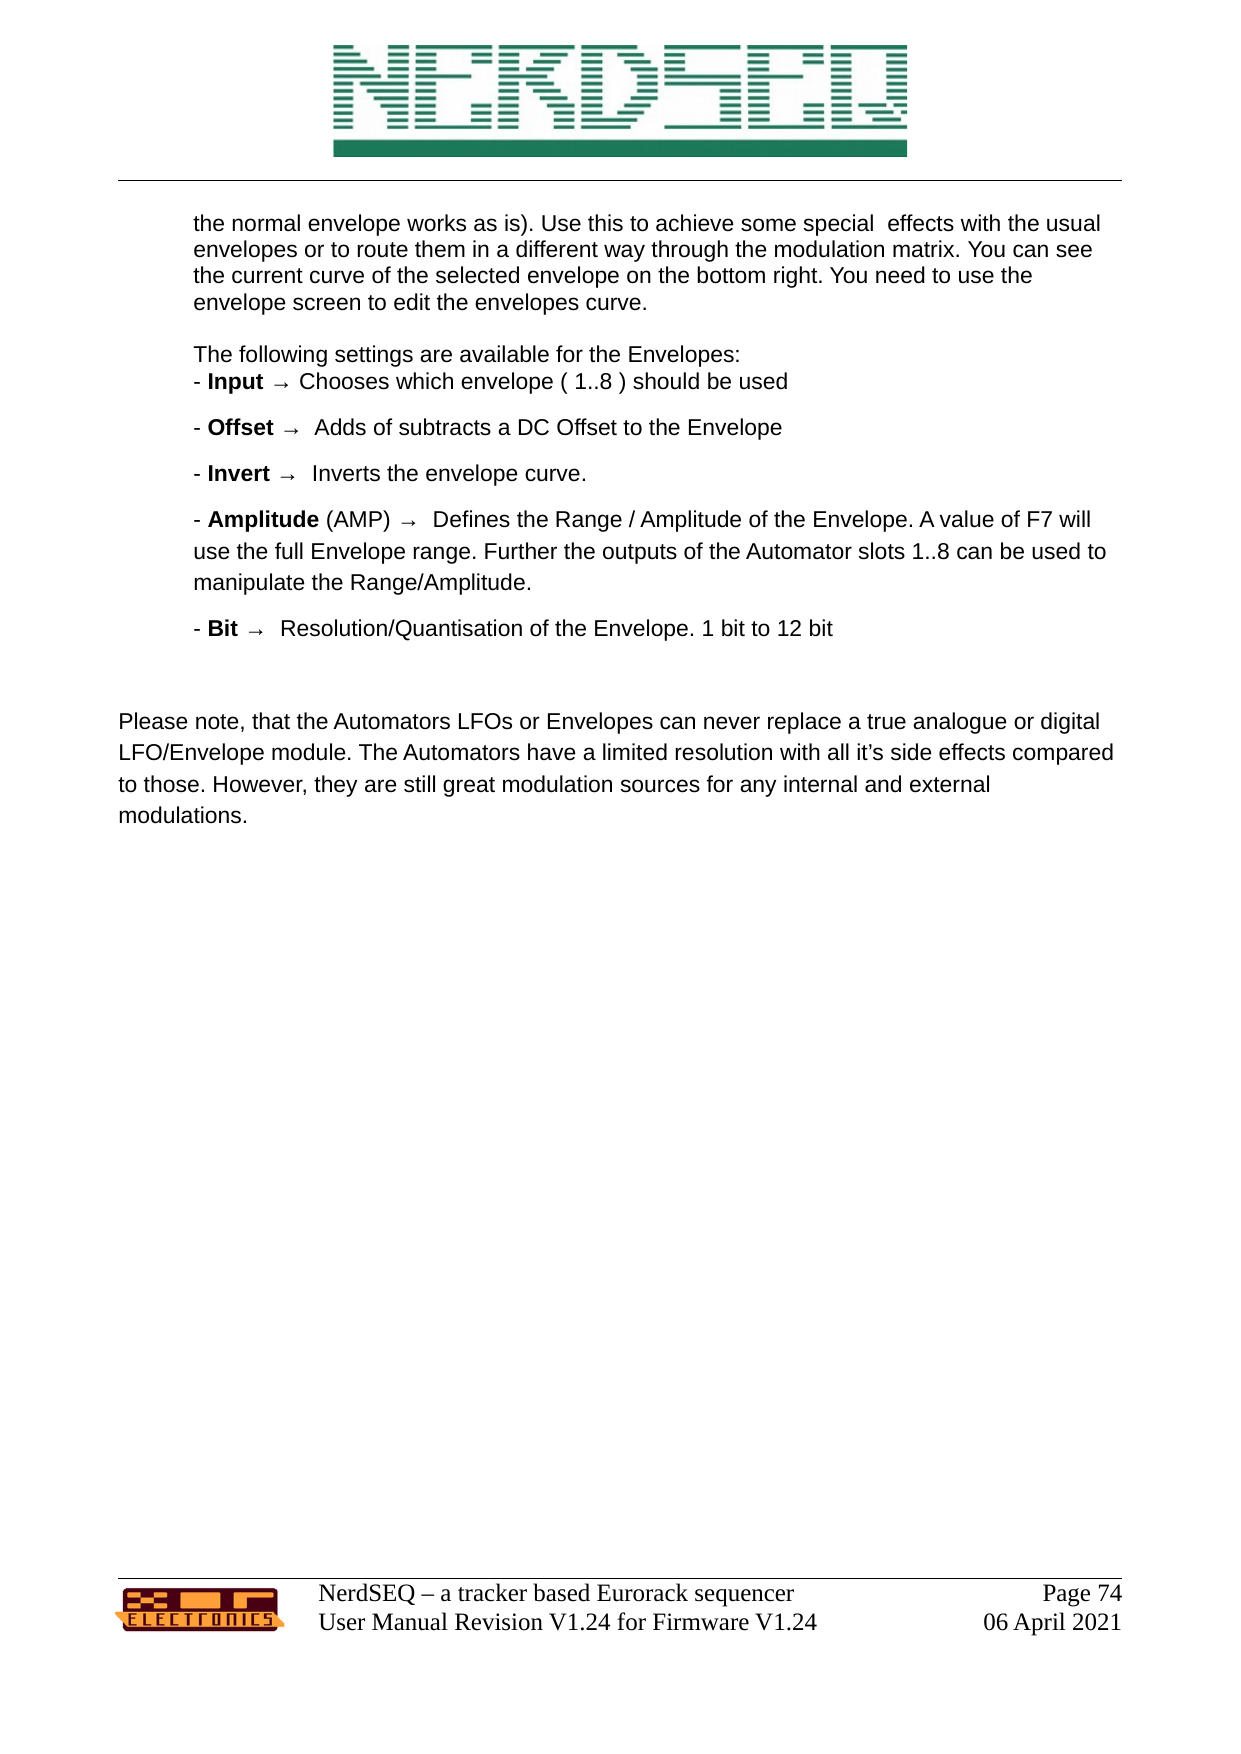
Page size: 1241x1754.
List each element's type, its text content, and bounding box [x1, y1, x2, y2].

picture [333, 45, 908, 157]
text - Input → Chooses which envelope ( 1..8 ) should be used [193, 368, 1122, 394]
text - Invert → Inverts the envelope curve. [193, 460, 1122, 486]
text Please note, that the Automators LFOs or Envelopes can never replace a true analogue or digital LFO/Envelope module. The Automators have a limited resolution with all it’s side effects compared to those. However, they are still great modulation sources for any internal and external modulations. [118, 708, 1122, 829]
text - Offset → Adds of subtracts a DC Offset to the Envelope [193, 414, 1122, 440]
text - Bit → Resolution/Quantisation of the Envelope. 1 bit to 12 bit [193, 615, 1122, 642]
picture [115, 1584, 285, 1634]
text - Amplitude (AMP) → Defines the Range / Amplitude of the Envelope. A value of F7 will use the full Envelope range. Further the outputs of the Automator slots 1..8 can be used to manipulate the Range/Amplitude. [193, 506, 1122, 596]
text the normal envelope works as is). Use this to achieve some special effects with the usual envelopes or to route them in a different way through the modulation matrix. You can see the current curve of the selected envelope on the bottom right. You need to use the envelope screen to edit the envelopes curve. [193, 209, 1122, 315]
text The following settings are available for the Envelopes: [118, 341, 1122, 368]
